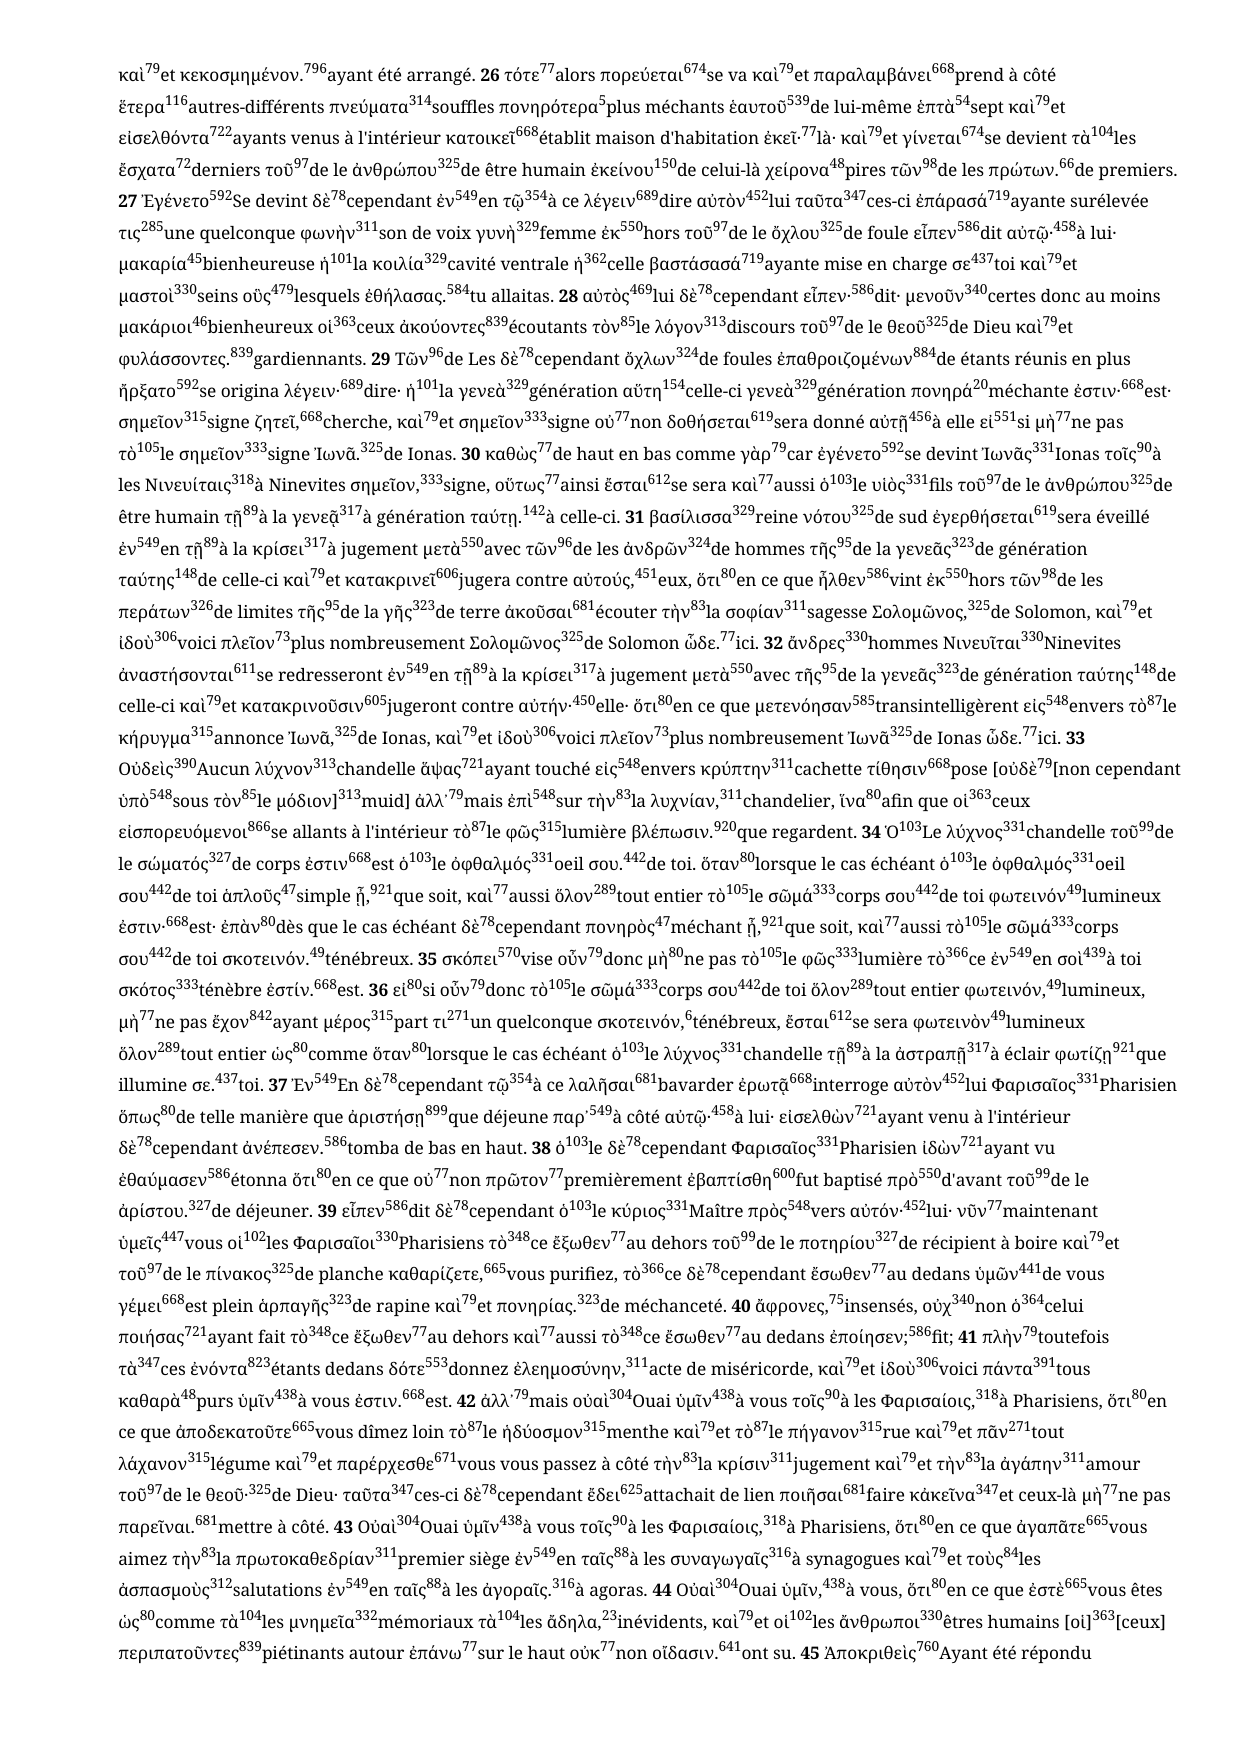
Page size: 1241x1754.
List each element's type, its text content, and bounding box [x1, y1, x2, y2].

text 1 Καὶ79Et ἐγένετο592se devint ἐν549en τῷ354à ce εἶναι689être αὐτὸν452lui ἐν549en τόπῳ319à lieu τινὶ275à un quelconque προσευχόμενον,849se priant, ὡς80comme ἐπαύσατο,592se pausa, εἶπέν586dit τις390un quelconque τῶν96de les μαθητῶν324de disciples αὐτοῦ464de lui πρὸς548vers αὐτόν·452lui· κύριε,337Maître, δίδαξον554enseigne ἡμᾶς416nous προσεύχεσθαι,690se prier, καθὼς77de haut en bas comme καὶ77aussi Ἰωάννης331Ioannes ἐδίδαξεν586enseigna τοὺς84les μαθητὰς312disciples αὐτοῦ.464de lui. 2 εἶπεν586dit δὲ78cependant αὐτοῖς·457à eux· ὅταν80lorsque le cas échéant προσεύχησθε924que vous vous priiez λέγετε·569dites· Πάτερ,337Père, ἁγιασθήτω565soit sanctifié τὸ105le ὄνομά333nom σου·442de toi· ἐλθέτω556vienne ἡ101la βασιλεία329royauté σου·442de toi· 3 τὸν85le ἄρτον313pain ἡμῶν423de nous τὸν85le ἐπιούσιον4supersubstantiel δίδου570donne ἡμῖν419à nous τὸ348ce καθ᾽548selon ἡμέραν·311journée· 4 καὶ79et ἄφες554abandonne ἡμῖν419à nous τὰς82les ἁμαρτίας310fautes ἡμῶν,423de nous, καὶ77aussi γὰρ79car αὐτοὶ512nous-mêmes ἀφίομεν663nous abandonnons παντὶ378à tout ὀφείλοντι828à devant ἡμῖν·419à nous· καὶ79et μὴ77ne pas εἰσενέγκῃς897que tu importes ἡμᾶς416nous εἰς548envers πειρασμόν.313tentation. 5 Καὶ79Et εἶπεν586dit πρὸς548vers αὐτούς·451eux· τίς410quel ἐξ550hors ὑμῶν441de vous ἕξει606aura φίλον53ami καὶ79et πορεύσεται612se ira πρὸς548vers αὐτὸν452lui μεσονυκτίου327de minuit καὶ79et εἴπῃ899que dise αὐτῷ·458à lui· φίλε,76ami, χρῆσόν554prête μοι420à moi τρεῖς178trois ἄρτους,312pains, 6 ἐπειδὴ80parce que donc φίλος71ami μου424de moi παρεγένετο592se devint à côté ἐξ550hors ὁδοῦ323de chemin πρός548vers με417moi καὶ79et οὐκ77non ἔχω664j'ai ὃ482lequel παραθήσω602je poserai à côté αὐτῷ·458à lui· 7 κἀκεῖνος364et celui-là ἔσωθεν77au dedans ἀποκριθεὶς760ayant été répondu εἴπῃ·899que dise· μή77ne pas μοι420à moi κόπους312frappements πάρεχε·570fournis· ἤδη77déjà ἡ101la θύρα329porte κέκλεισται654a été fermé à clef καὶ79et τὰ104les παιδία332petits enfants μου424de moi μετ᾽550avec ἐμοῦ424de moi εἰς548envers τὴν83la κοίτην311couche εἰσίν·667sont· οὐ77non δύναμαι670je me puis ἀναστὰς721ayant redressé δοῦναί681donner σοι.439à toi. 8 λέγω664je dis ὑμῖν,438à vous, εἰ80si καὶ77aussi οὐ77non δώσει606donnera αὐτῷ458à lui ἀναστὰς721ayant redressé διὰ548par le fait de τὸ348ce εἶναι689être φίλον32ami αὐτοῦ,464de lui, διά548par le fait de γε340du moins τὴν83la ἀναίδειαν311impudence αὐτοῦ464de lui ἐγερθεὶς760ayant été éveillé δώσει606donnera αὐτῷ458à lui ὅσων493de autant lesquels χρῄζει.668a besoin. 9 Κἀγὼ431Et moi ὑμῖν438à vous λέγω,664je dis, αἰτεῖτε569demandez καὶ79et δοθήσεται619sera donné ὑμῖν,438à vous, ζητεῖτε569cherchez καὶ79et εὑρήσετε,603vous trouverez, κρούετε569toquez καὶ79et ἀνοιγήσεται619sera ouvert ὑμῖν·438à vous· 10 πᾶς287tout γὰρ79car ὁ364celui αἰτῶν840demandant λαμβάνει668prend καὶ79et ὁ364celui ζητῶν840cherchant εὑρίσκει668trouve καὶ79et τῷ352à celui κρούοντι828à toquant ἀνοιγ[ήσ]εται.619sera ouvert. 11 τίνα397quel δὲ78cependant ἐξ550hors ὑμῶν441de vous τὸν85le πατέρα313père αἰτήσει606demandera ὁ103le υἱὸς331fils ἰχθύν,313poisson, καὶ79et ἀντὶ550contre ἰχθύος325de poisson ὄφιν313serpent αὐτῷ458à lui ἐπιδώσει;606donnera de surcroît; 12 ἢ79ou καὶ77aussi αἰτήσει606demandera ᾠόν,315oeuf, ἐπιδώσει606donnera de surcroît αὐτῷ458à lui σκορπίον;313scorpion; 13 εἰ80si οὖν79donc ὑμεῖς447vous πονηροὶ46méchants ὑπάρχοντες839subsistants οἴδατε639vous avez su δόματα314dons ἀγαθὰ5bons διδόναι689donner τοῖς92à les τέκνοις320à enfants ὑμῶν,441de vous, πόσῳ402à combien grand? μᾶλλον77davantage ὁ103le πατὴρ331père [ὁ]498[celui] ἐξ550hors οὐρανοῦ325de ciel δώσει606donnera πνεῦμα315souffle ἅγιον6saint τοῖς351à ceux αἰτοῦσιν827à demandants αὐτόν.452lui. 14 Καὶ79Et ἦν625était ἐκβάλλων840éjectant δαιμόνιον315démon [καὶ79[et αὐτὸ348même ἦν]625était] κωφόν·55sourd muet· ἐγένετο592se devint δὲ78cependant τοῦ99de le δαιμονίου327de démon ἐξελθόντος717de ayant sorti ἐλάλησεν586bavarda ὁ103le κωφὸς71sourd muet καὶ79et ἐθαύμασαν585étonnèrent οἱ102les ὄχλοι.330foules. 15 τινὲς389des quelconques δὲ78cependant ἐξ550hors αὐτῶν463de eux εἶπον·585dirent· ἐν549en Βεελζεβοὺλ319à Beelzeboul τῷ91à le ἄρχοντι319à chef τῶν98de les δαιμονίων326de démons ἐκβάλλει668éjecte τὰ86les δαιμόνια·314démons· 16 ἕτεροι389autres-différents δὲ78cependant πειράζοντες839mettants en tentation σημεῖον315signe ἐξ550hors οὐρανοῦ325de ciel ἐζήτουν624cherchaient παρ᾽550à côté αὐτοῦ.464de lui. 17 αὐτὸς469lui δὲ78cependant εἰδὼς783ayant su αὐτῶν463de eux τὰ86les διανοήματα314pensées traversantes εἶπεν586dit αὐτοῖς·457à eux· πᾶσα285toute βασιλεία329royauté ἐφ᾽548sur ἑαυτὴν526elle-même διαμερισθεῖσα758ayante étée partagée en séparant ἐρημοῦται680est désertifié καὶ79et οἶκος331maison ἐπὶ548sur οἶκον313maison πίπτει.668tombe. 18 εἰ80si δὲ78cependant καὶ77aussi ὁ103le σατανᾶς331Satanas ἐφ᾽548sur ἑαυτὸν528lui-même διεμερίσθη,600fut partagé en séparant, πῶς77comment? σταθήσεται619sera dressé ἡ101la βασιλεία329royauté αὐτοῦ;464de lui; ὅτι80en ce que λέγετε665vous dites ἐν549en Βεελζεβοὺλ319à Beelzeboul ἐκβάλλειν689éjecter με417moi τὰ86les δαιμόνια.314démons. 19 εἰ80si δὲ78cependant ἐγὼ431moi ἐν549en Βεελζεβοὺλ319à Beelzeboul ἐκβάλλω664j'éjecte τὰ86les δαιμόνια,314démons, οἱ102les υἱοὶ330fils ὑμῶν441de vous ἐν549en τίνι401à quel ἐκβάλλουσιν;667éjectent; διὰ548par le fait de τοῦτο348ce-ci αὐτοὶ468eux ὑμῶν441de vous κριταὶ330juges ἔσονται.611se seront. 20 εἰ80si δὲ78cependant ἐν549en δακτύλῳ319à doigt θεοῦ325de Dieu [ἐγὼ]431[moi] ἐκβάλλω664j'éjecte τὰ86les δαιμόνια,314démons, ἄρα77par conséquent ἔφθασεν586devança ἐφ᾽548sur ὑμᾶς436vous ἡ101la βασιλεία329royauté τοῦ97de le θεοῦ.325de Dieu. 21 ὅταν80lorsque le cas échéant ὁ103le ἰσχυρὸς71tenace καθωπλισμένος813ayant été armé complètement φυλάσσῃ921que gardienne τὴν83la ἑαυτοῦ537de lui-même αὐλήν,311cour, ἐν549en εἰρήνῃ317à paix ἐστὶν668est τὰ365ces ὑπάρχοντα841subsistants αὐτοῦ·464de lui· 22 ἐπὰν80dès que le cas échéant δὲ78cependant ἰσχυρότερος71plus fort αὐτοῦ464de lui ἐπελθὼν721ayant venu sur νικήσῃ899que vainque αὐτόν,452lui, τὴν83la πανοπλίαν311panoplie αὐτοῦ464de lui αἴρει668lève ἐφ᾽549sur ᾗ484à laquelle ἐπεποίθει659avait persuadé καὶ79et τὰ86les σκῦλα314écorchures αὐτοῦ464de lui διαδίδωσιν.668distribue. 23 Ὁ364Celui μὴ77ne pas ὢν840étant μετ᾽550avec ἐμοῦ424de moi κατ᾽550contre ἐμοῦ424de moi ἐστιν,668est, καὶ79et ὁ364celui μὴ77ne pas συνάγων840menant ensemble μετ᾽550avec ἐμοῦ424de moi σκορπίζει.668disperse. 24 Ὅταν80Lorsque le cas échéant δὲ78cependant τὸ105le ἀκάθαρτον24impur πνεῦμα333souffle ἐξέλθῃ899que sorte ἀπὸ550au loin τοῦ97de le ἀνθρώπου,325de être humain, διέρχεται674se passe à travers δι᾽550par ἀνύδρων15de sans eaux τόπων324de lieux ζητοῦν842cherchant ἀνάπαυσιν311repos καὶ79et μὴ77ne pas εὑρίσκον·842trouvant· [τότε]77[alors] λέγει·668dit· ὑποστρέψω602je retournerai en arrière εἰς548envers τὸν85le οἶκόν313maison μου424de moi ὅθεν77d'où ἐξῆλθον·582je sortis· 25 καὶ79et ἐλθὸν723ayant venu εὑρίσκει668trouve σεσαρωμένον796ayant été balayé καὶ79et κεκοσμημένον.796ayant été arrangé. 26 τότε77alors πορεύεται674se va καὶ79et παραλαμβάνει668prend à côté ἕτερα116autres-différents πνεύματα314souffles πονηρότερα5plus méchants ἑαυτοῦ539de lui-même ἑπτὰ54sept καὶ79et εἰσελθόντα722ayants venus à l'intérieur κατοικεῖ668établit maison d'habitation ἐκεῖ·77là· καὶ79et γίνεται674se devient τὰ104les ἔσχατα72derniers τοῦ97de le ἀνθρώπου325de être humain ἐκείνου150de celui-là χείρονα48pires τῶν98de les πρώτων.66de premiers. 27 Ἐγένετο592Se devint δὲ78cependant ἐν549en τῷ354à ce λέγειν689dire αὐτὸν452lui ταῦτα347ces-ci ἐπάρασά719ayante surélevée τις285une quelconque φωνὴν311son de voix γυνὴ329femme ἐκ550hors τοῦ97de le ὄχλου325de foule εἶπεν586dit αὐτῷ·458à lui· μακαρία45bienheureuse ἡ101la κοιλία329cavité ventrale ἡ362celle βαστάσασά719ayante mise en charge σε437toi καὶ79et μαστοὶ330seins οὓς479lesquels ἐθήλασας.584tu allaitas. 28 αὐτὸς469lui δὲ78cependant εἶπεν·586dit· μενοῦν340certes donc au moins μακάριοι46bienheureux οἱ363ceux ἀκούοντες839écoutants τὸν85le λόγον313discours τοῦ97de le θεοῦ325de Dieu καὶ79et φυλάσσοντες.839gardiennants. 29 Τῶν96de Les δὲ78cependant ὄχλων324de foules ἐπαθροιζομένων884de étants réunis en plus ἤρξατο592se origina λέγειν·689dire· ἡ101la γενεὰ329génération αὕτη154celle-ci γενεὰ329génération πονηρά20méchante ἐστιν·668est· σημεῖον315signe ζητεῖ,668cherche, καὶ79et σημεῖον333signe οὐ77non δοθήσεται619sera donné αὐτῇ456à elle εἰ551si μὴ77ne pas τὸ105le σημεῖον333signe Ἰωνᾶ.325de Ionas. 30 καθὼς77de haut en bas comme γὰρ79car ἐγένετο592se devint Ἰωνᾶς331Ionas τοῖς90à les Νινευίταις318à Ninevites σημεῖον,333signe, οὕτως77ainsi ἔσται612se sera καὶ77aussi ὁ103le υἱὸς331fils τοῦ97de le ἀνθρώπου325de être humain τῇ89à la γενεᾷ317à génération ταύτῃ.142à celle-ci. 31 βασίλισσα329reine νότου325de sud ἐγερθήσεται619sera éveillé ἐν549en τῇ89à la κρίσει317à jugement μετὰ550avec τῶν96de les ἀνδρῶν324de hommes τῆς95de la γενεᾶς323de génération ταύτης148de celle-ci καὶ79et κατακρινεῖ606jugera contre αὐτούς,451eux, ὅτι80en ce que ἦλθεν586vint ἐκ550hors τῶν98de les περάτων326de limites τῆς95de la γῆς323de terre ἀκοῦσαι681écouter τὴν83la σοφίαν311sagesse Σολομῶνος,325de Solomon, καὶ79et ἰδοὺ306voici πλεῖον73plus nombreusement Σολομῶνος325de Solomon ὧδε.77ici. 32 ἄνδρες330hommes Νινευῖται330Ninevites ἀναστήσονται611se redresseront ἐν549en τῇ89à la κρίσει317à jugement μετὰ550avec τῆς95de la γενεᾶς323de génération ταύτης148de celle-ci καὶ79et κατακρινοῦσιν605jugeront contre αὐτήν·450elle· ὅτι80en ce que μετενόησαν585transintelligèrent εἰς548envers τὸ87le κήρυγμα315annonce Ἰωνᾶ,325de Ionas, καὶ79et ἰδοὺ306voici πλεῖον73plus nombreusement Ἰωνᾶ325de Ionas ὧδε.77ici. 33 Οὐδεὶς390Aucun λύχνον313chandelle ἅψας721ayant touché εἰς548envers κρύπτην311cachette τίθησιν668pose [οὐδὲ79[non cependant ὑπὸ548sous τὸν85le μόδιον]313muid] ἀλλ᾽79mais ἐπὶ548sur τὴν83la λυχνίαν,311chandelier, ἵνα80afin que οἱ363ceux εἰσπορευόμενοι866se allants à l'intérieur τὸ87le φῶς315lumière βλέπωσιν.920que regardent. 34 Ὁ103Le λύχνος331chandelle τοῦ99de le σώματός327de corps ἐστιν668est ὁ103le ὀφθαλμός331oeil σου.442de toi. ὅταν80lorsque le cas échéant ὁ103le ὀφθαλμός331oeil σου442de toi ἁπλοῦς47simple ᾖ,921que soit, καὶ77aussi ὅλον289tout entier τὸ105le σῶμά333corps σου442de toi φωτεινόν49lumineux ἐστιν·668est· ἐπὰν80dès que le cas échéant δὲ78cependant πονηρὸς47méchant ᾖ,921que soit, καὶ77aussi τὸ105le σῶμά333corps σου442de toi σκοτεινόν.49ténébreux. 35 σκόπει570vise οὖν79donc μὴ80ne pas τὸ105le φῶς333lumière τὸ366ce ἐν549en σοὶ439à toi σκότος333ténèbre ἐστίν.668est. 36 εἰ80si οὖν79donc τὸ105le σῶμά333corps σου442de toi ὅλον289tout entier φωτεινόν,49lumineux, μὴ77ne pas ἔχον842ayant μέρος315part τι271un quelconque σκοτεινόν,6ténébreux, ἔσται612se sera φωτεινὸν49lumineux ὅλον289tout entier ὡς80comme ὅταν80lorsque le cas échéant ὁ103le λύχνος331chandelle τῇ89à la ἀστραπῇ317à éclair φωτίζῃ921que illumine σε.437toi. 37 Ἐν549En δὲ78cependant τῷ354à ce λαλῆσαι681bavarder ἐρωτᾷ668interroge αὐτὸν452lui Φαρισαῖος331Pharisien ὅπως80de telle manière que ἀριστήσῃ899que déjeune παρ᾽549à côté αὐτῷ·458à lui· εἰσελθὼν721ayant venu à l'intérieur δὲ78cependant ἀνέπεσεν.586tomba de bas en haut. 38 ὁ103le δὲ78cependant Φαρισαῖος331Pharisien ἰδὼν721ayant vu ἐθαύμασεν586étonna ὅτι80en ce que οὐ77non πρῶτον77premièrement ἐβαπτίσθη600fut baptisé πρὸ550d'avant τοῦ99de le ἀρίστου.327de déjeuner. 39 εἶπεν586dit δὲ78cependant ὁ103le κύριος331Maître πρὸς548vers αὐτόν·452lui· νῦν77maintenant ὑμεῖς447vous οἱ102les Φαρισαῖοι330Pharisiens τὸ348ce ἔξωθεν77au dehors τοῦ99de le ποτηρίου327de récipient à boire καὶ79et τοῦ97de le πίνακος325de planche καθαρίζετε,665vous purifiez, τὸ366ce δὲ78cependant ἔσωθεν77au dedans ὑμῶν441de vous γέμει668est plein ἁρπαγῆς323de rapine καὶ79et πονηρίας.323de méchanceté. 40 ἄφρονες,75insensés, οὐχ340non ὁ364celui ποιήσας721ayant fait τὸ348ce ἔξωθεν77au dehors καὶ77aussi τὸ348ce ἔσωθεν77au dedans ἐποίησεν;586fit; 41 πλὴν79toutefois τὰ347ces ἐνόντα823étants dedans δότε553donnez ἐλεημοσύνην,311acte de miséricorde, καὶ79et ἰδοὺ306voici πάντα391tous καθαρὰ48purs ὑμῖν438à vous ἐστιν.668est. 42 ἀλλ᾽79mais οὐαὶ304Ouai ὑμῖν438à vous τοῖς90à les Φαρισαίοις,318à Pharisiens, ὅτι80en ce que ἀποδεκατοῦτε665vous dîmez loin τὸ87le ἡδύοσμον315menthe καὶ79et τὸ87le πήγανον315rue καὶ79et πᾶν271tout λάχανον315légume καὶ79et παρέρχεσθε671vous vous passez à côté τὴν83la κρίσιν311jugement καὶ79et τὴν83la ἀγάπην311amour τοῦ97de le θεοῦ·325de Dieu· ταῦτα347ces-ci δὲ78cependant ἔδει625attachait de lien ποιῆσαι681faire κἀκεῖνα347et ceux-là μὴ77ne pas παρεῖναι.681mettre à côté. 43 Οὐαὶ304Ouai ὑμῖν438à vous τοῖς90à les Φαρισαίοις,318à Pharisiens, ὅτι80en ce que ἀγαπᾶτε665vous aimez τὴν83la πρωτοκαθεδρίαν311premier siège ἐν549en ταῖς88à les συναγωγαῖς316à synagogues καὶ79et τοὺς84les ἀσπασμοὺς312salutations ἐν549en ταῖς88à les ἀγοραῖς.316à agoras. 44 Οὐαὶ304Ouai ὑμῖν,438à vous, ὅτι80en ce que ἐστὲ665vous êtes ὡς80comme τὰ104les μνημεῖα332mémoriaux τὰ104les ἄδηλα,23inévidents, καὶ79et οἱ102les ἄνθρωποι330êtres humains [οἱ]363[ceux] περιπατοῦντες839piétinants autour ἐπάνω77sur le haut οὐκ77non οἴδασιν.641ont su. 45 Ἀποκριθεὶς760Ayant été répondu δέ78cependant τις390un quelconque τῶν96de les νομικῶν64de légistes λέγει668dit αὐτῷ·458à lui· διδάσκαλε,337enseignant, ταῦτα347ces-ci λέγων840disant καὶ77aussi ἡμᾶς416nous ὑβρίζεις.666tu brutalises. 46 ὁ469celui δὲ78cependant εἶπεν·586dit· καὶ77aussi ὑμῖν438à vous τοῖς90à les νομικοῖς58à légistes οὐαί,304Ouai, ὅτι80en ce que φορτίζετε665vous chargez τοὺς84les ἀνθρώπους312êtres humains φορτία314charges δυσβάστακτα,5difficiles mises en charges, καὶ79et αὐτοὶ523vous-mêmes ἑνὶ59à un τῶν96de les δακτύλων324de doigts ὑμῶν441de vous οὐ77non προσψαύετε665vous tâtez vers τοῖς92à les φορτίοις.320à charges. 47 Οὐαὶ304Ouai ὑμῖν,438à vous, ὅτι80en ce que οἰκοδομεῖτε665vous édifiez en maison τὰ86les μνημεῖα314mémoriaux τῶν96de les προφητῶν,324de prophètes, οἱ102les δὲ78cependant πατέρες330pères ὑμῶν441de vous ἀπέκτειναν585tuèrent catégoriquement αὐτούς.451eux. 48 ἄρα77par conséquent μαρτυρεῖτε665vous témoignez καὶ79et συνευδοκεῖτε665vous estimez en bien avec τοῖς92à les ἔργοις320à travaux τῶν96de les πατέρων324de pères ὑμῶν,441de vous, ὅτι80en ce que αὐτοὶ468eux μὲν79certes ἀπέκτειναν585tuèrent catégoriquement αὐτούς,451eux, ὑμεῖς447vous δὲ78cependant οἰκοδομεῖτε.665vous édifiez en maison. 49 διὰ548par le fait de τοῦτο348ce-ci καὶ77aussi ἡ101la σοφία329sagesse τοῦ97de le θεοῦ325de Dieu εἶπεν·586dit· ἀποστελῶ602j'enverrai εἰς548envers αὐτοὺς451eux προφήτας312prophètes καὶ79et ἀποστόλους,312envoyés, καὶ79et ἐξ550hors αὐτῶν463de eux ἀποκτενοῦσιν605tueront catégoriquement καὶ79et διώξουσιν,605poursuivront, 50 ἵνα80afin que ἐκζητηθῇ911que soit recherché τὸ105le αἷμα333sang πάντων280de tous τῶν96de les προφητῶν324de prophètes τὸ366ce ἐκκεχυμένον815ayant été déversé ἀπὸ550au loin καταβολῆς323de fondation κόσμου325de monde ἀπὸ550au loin τῆς95de la γενεᾶς323de génération ταύτης,148de celle-ci, 51 ἀπὸ550au loin αἵματος327de sang Ἅβελ325de Abel ἕως552jusqu'à ce que αἵματος327de sang Ζαχαρίου325de Zacharia τοῦ358de celui ἀπολομένου734de se ayant perdu au loin μεταξὺ552entre τοῦ99de le θυσιαστηρίου327de autel des sacrifices καὶ79et τοῦ97de le οἴκου·325de maison· ναὶ304oui λέγω664je dis ὑμῖν,438à vous, ἐκζητηθήσεται619sera recherché ἀπὸ550au loin τῆς95de la γενεᾶς323de génération ταύτης.148de celle-ci. 52 Οὐαὶ304Ouai ὑμῖν438à vous τοῖς90à les νομικοῖς,58à légistes, ὅτι80en ce que ἤρατε583vous levâtes τὴν83la κλεῖδα311clef τῆς95de la γνώσεως·323de connaissance· αὐτοὶ523vous-mêmes οὐκ77non εἰσήλθατε583vous vîntes à l'intérieur καὶ79et τοὺς345ceux εἰσερχομένους848se venants à l'intérieur ἐκωλύσατε.583vous empêchâtes. 53 Κἀκεῖθεν77Et de là ἐξελθόντος716de ayant sorti αὐτοῦ464de lui ἤρξαντο591se originèrent οἱ102les γραμματεῖς330lettrés καὶ79et οἱ102les Φαρισαῖοι330Pharisiens δεινῶς77terriblement ἐνέχειν689tenir au-dedans καὶ79et ἀποστοματίζειν689faire palabrer αὐτὸν452lui περὶ550autour πλειόνων,66de plus nombreusement, 54 ἐνεδρεύοντες839embuscadants αὐτὸν452lui θηρεῦσαί681chasser τι375un quelconque ἐκ550hors τοῦ99de le στόματος327de bouche αὐτοῦ.464de lui. [118, 59, 1181, 1665]
